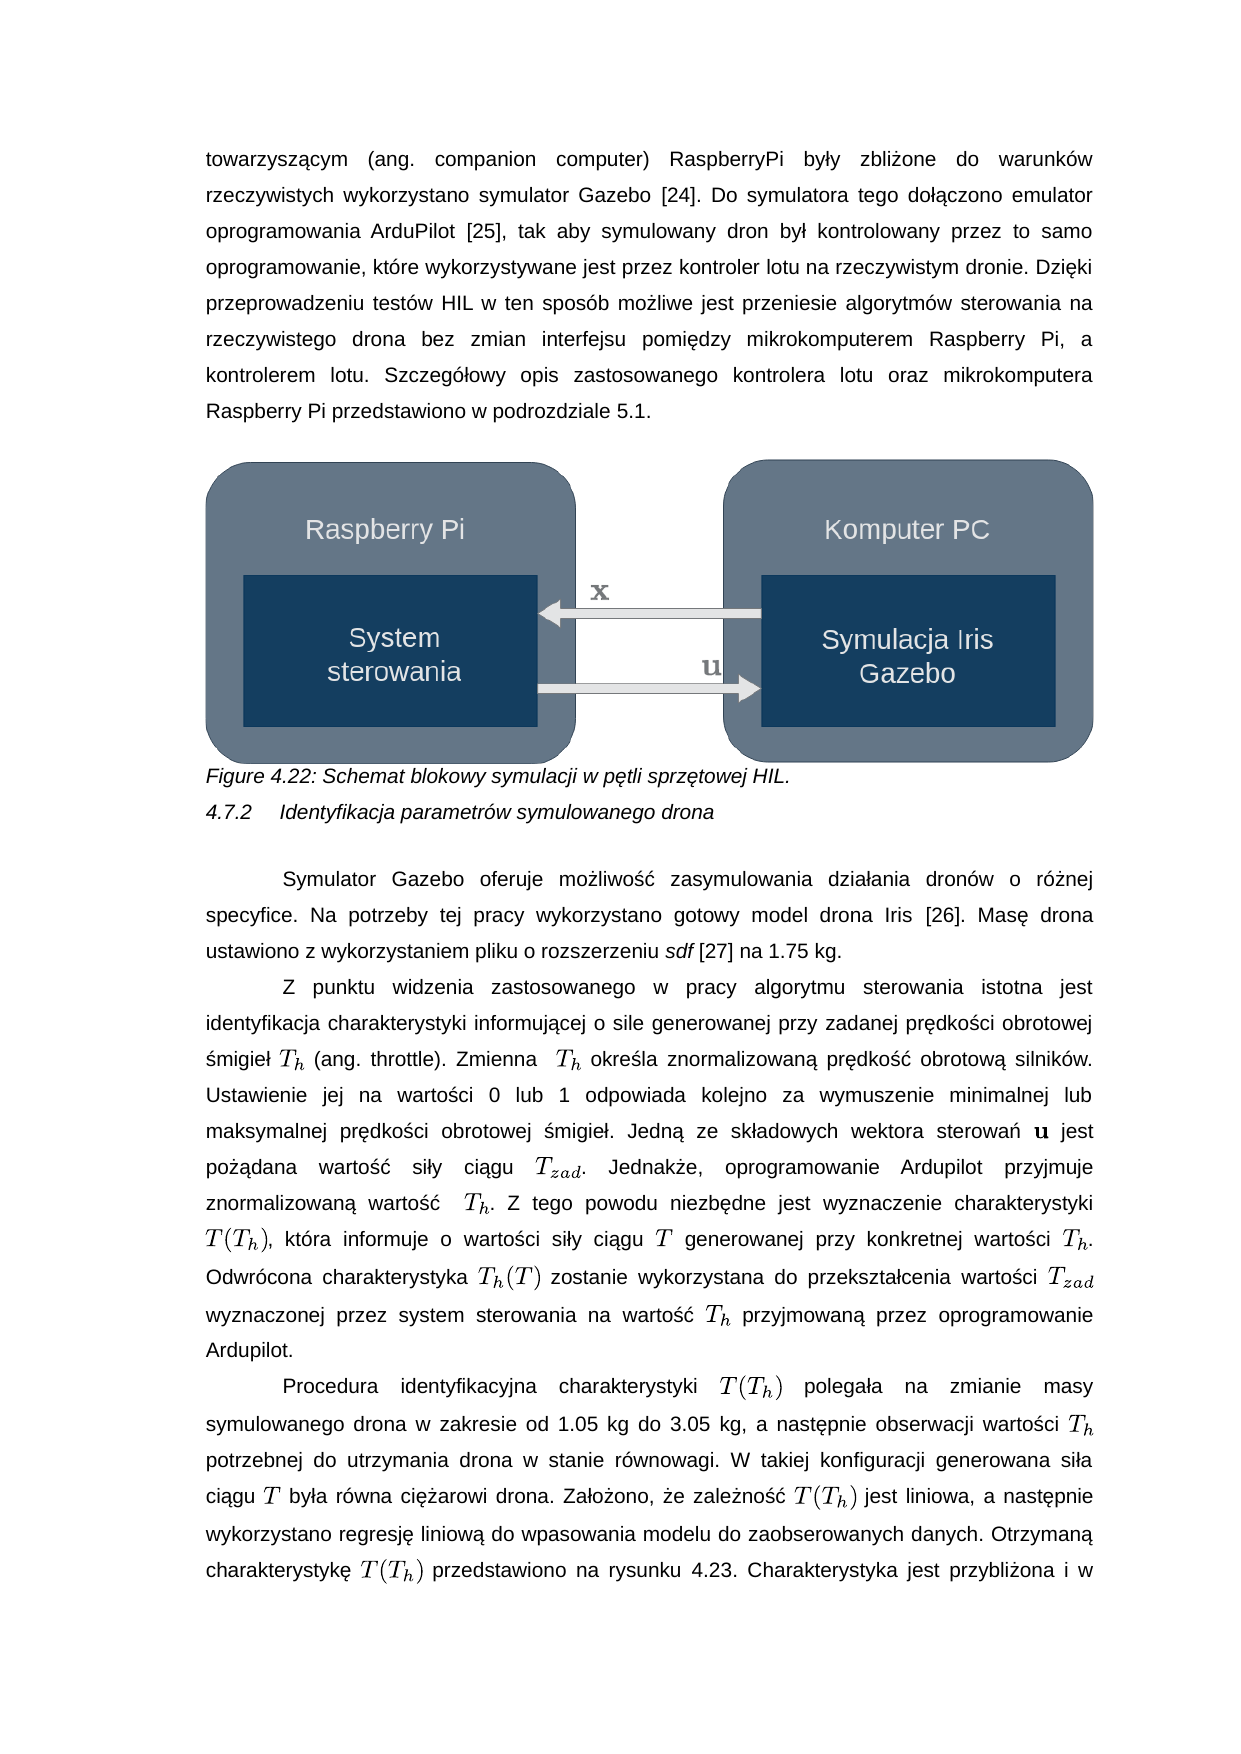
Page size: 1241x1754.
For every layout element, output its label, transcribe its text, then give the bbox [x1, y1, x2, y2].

picture [205, 459, 1094, 764]
subtitle Identyfikacja parametrów symulowanego drona [206, 788, 1093, 824]
text towarzyszącym (ang. companion computer) RaspberryPi były zbliżone do warunków rzeczywistych wykorzystano symulator Gazebo [24]. Do symulatora tego dołączono emulator oprogramowania ArduPilot [25], tak aby symulowany dron był kontrolowany przez to samo oprogramowanie, które wykorzystywane jest przez kontroler lotu na rzeczywistym dronie. Dzięki przeprowadzeniu testów HIL w ten sposób możliwe jest przeniesie algorytmów sterowania na rzeczywistego drona bez zmian interfejsu pomiędzy mikrokomputerem Raspberry Pi, a kontrolerem lotu. Szczegółowy opis zastosowanego kontrolera lotu oraz mikrokomputera Raspberry Pi przedstawiono w podrozdziale 5.1. [206, 147, 1093, 422]
text Procedura identyfikacyjna charakterystyki polegała na zmianie masy symulowanego drona w zakresie od 1.05 kg do 3.05 kg, a następnie obserwacji wartości potrzebnej do utrzymania drona w stanie równowagi. W takiej konfiguracji generowana siła ciągu była równa ciężarowi drona. Założono, że zależność jest liniowa, a następnie wykorzystano regresję liniową do wpasowania modelu do zaobserowanych danych. Otrzymaną charakterystykę przedstawiono na rysunku 4.23. Charakterystyka jest przybliżona i w [206, 1374, 1093, 1584]
text Symulator Gazebo oferuje możliwość zasymulowania działania dronów o różnej specyfice. Na potrzeby tej pracy wykorzystano gotowy model drona Iris [26]. Masę drona ustawiono z wykorzystaniem pliku o rozszerzeniu sdf [27] na 1.75 kg. [206, 867, 1093, 963]
text Figure 4.22: Schemat blokowy symulacji w pętli sprzętowej HIL. [206, 764, 1093, 788]
subtitle [206, 447, 1093, 459]
text Z punktu widzenia zastosowanego w pracy algorytmu sterowania istotna jest identyfikacja charakterystyki informującej o sile generowanej przy zadanej prędkości obrotowej śmigieł (ang. throttle). Zmienna określa znormalizowaną prędkość obrotową silników. Ustawienie jej na wartości 0 lub 1 odpowiada kolejno za wymuszenie minimalnej lub maksymalnej prędkości obrotowej śmigieł. Jedną ze składowych wektora sterowań jest pożądana wartość siły ciągu . Jednakże, oprogramowanie Ardupilot przyjmuje znormalizowaną wartość . Z tego powodu niezbędne jest wyznaczenie charakterystyki , która informuje o wartości siły ciągu generowanej przy konkretnej wartości . Odwrócona charakterystyka zostanie wykorzystana do przekształcenia wartości wyznaczonej przez system sterowania na wartość przyjmowaną przez oprogramowanie Ardupilot. [206, 975, 1093, 1362]
